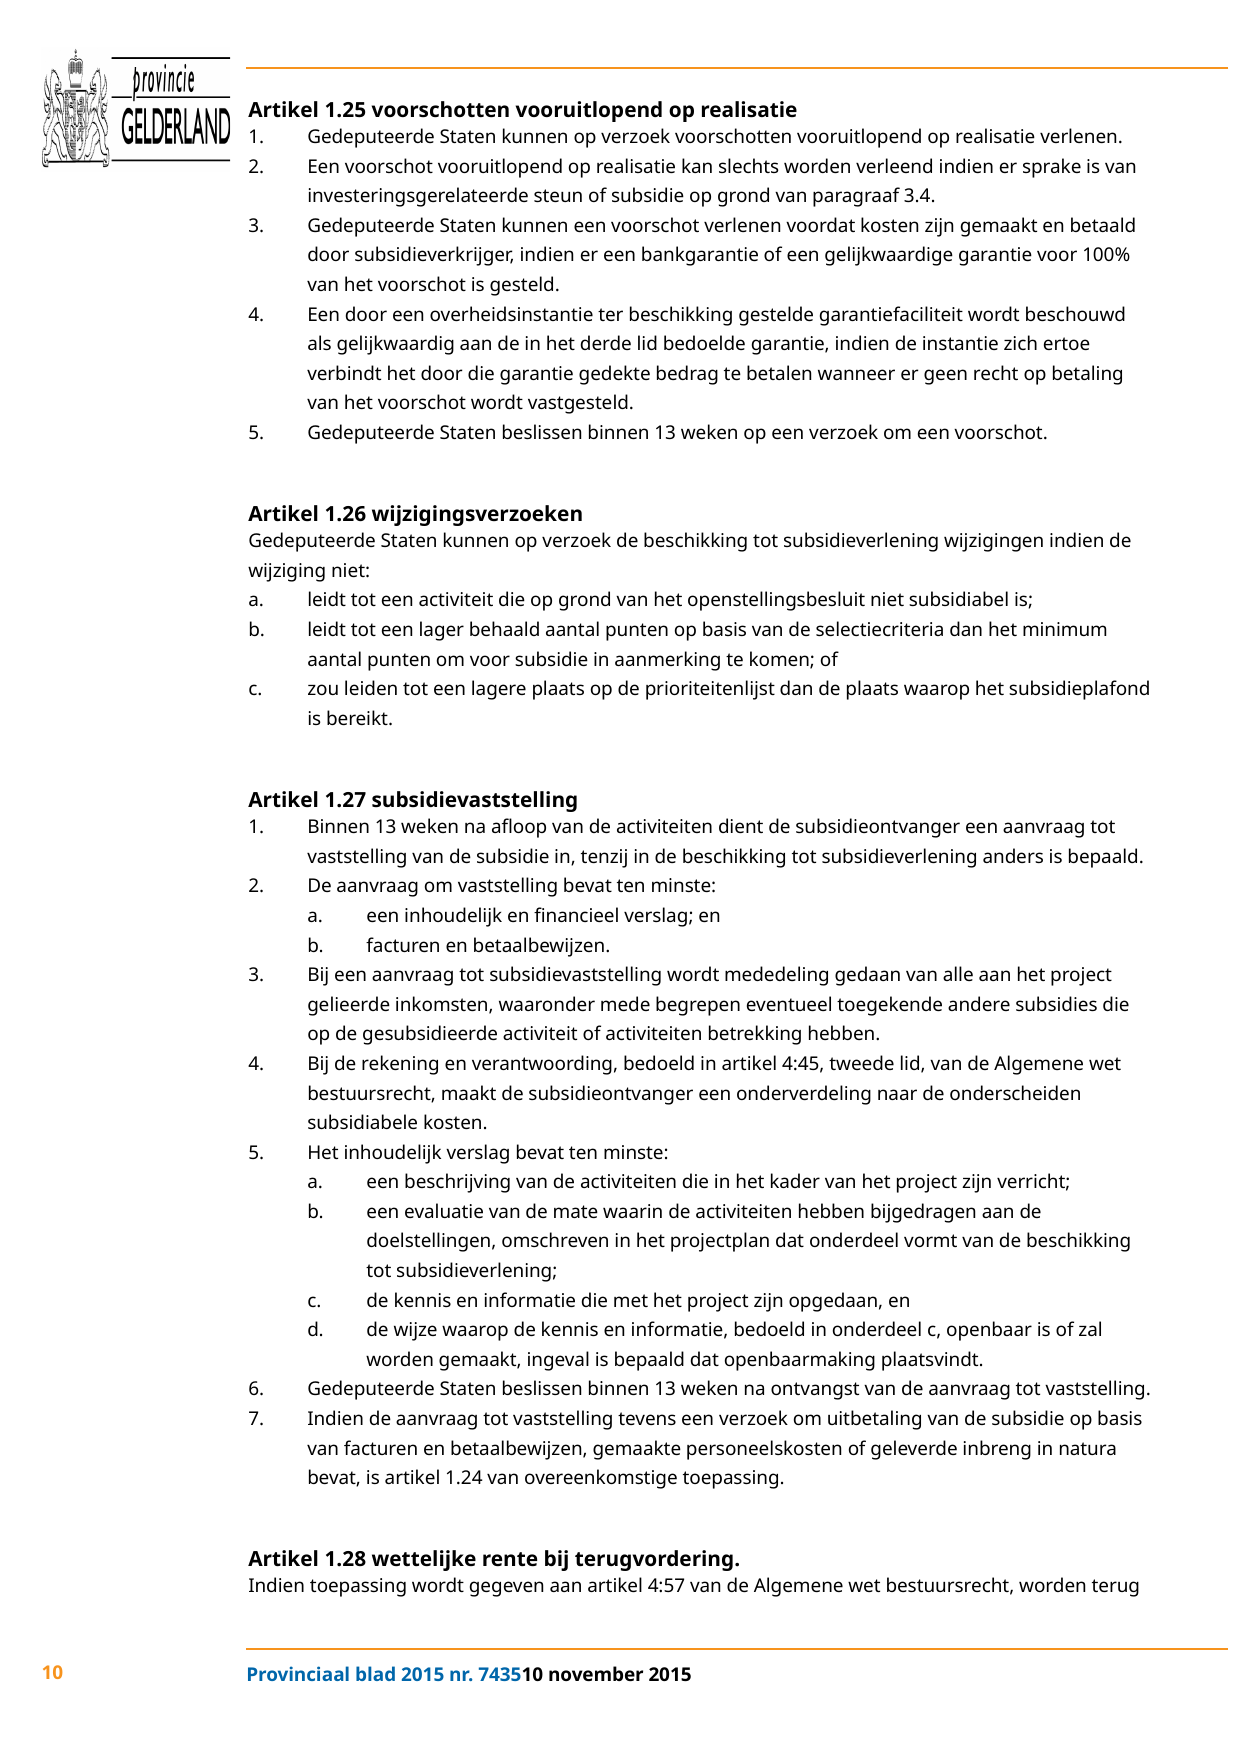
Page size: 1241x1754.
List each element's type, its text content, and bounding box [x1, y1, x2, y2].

picture [41, 47, 231, 172]
list leidt tot een activiteit die op grond van het openstellingsbesluit niet subsidiabel is; [248, 587, 1152, 612]
list Bij de rekening en verantwoording, bedoeld in artikel 4:45, tweede lid, van de Algemene wet bestuursrecht, maakt de subsidieontvanger een onderverdeling naar de onderscheiden subsidiabele kosten. [248, 1050, 1152, 1135]
text Indien toepassing wordt gegeven aan artikel 4:57 van de Algemene wet bestuursrecht, worden terug [248, 1573, 1152, 1598]
list Een door een overheidsinstantie ter beschikking gestelde garantiefaciliteit wordt beschouwd als gelijkwaardig aan de in het derde lid bedoelde garantie, indien de instantie zich ertoe verbindt het door die garantie gedekte bedrag te betalen wanneer er geen recht op betaling van het voorschot wordt vastgesteld. [248, 301, 1152, 415]
list de kennis en informatie die met het project zijn opgedaan, en [307, 1287, 1152, 1312]
list Gedeputeerde Staten beslissen binnen 13 weken op een verzoek om een voorschot. [248, 419, 1152, 445]
list Indien de aanvraag tot vaststelling tevens een verzoek om uitbetaling van de subsidie op basis van facturen en betaalbewijzen, gemaakte personeelskosten of geleverde inbreng in natura bevat, is artikel 1.24 van overeenkomstige toepassing. [248, 1405, 1152, 1490]
list Een voorschot vooruitlopend op realisatie kan slechts worden verleend indien er sprake is van investeringsgerelateerde steun of subsidie op grond van paragraaf 3.4. [248, 153, 1152, 208]
text Artikel 1.25 voorschotten vooruitlopend op realisatie [248, 95, 1152, 123]
list Gedeputeerde Staten kunnen een voorschot verlenen voordat kosten zijn gemaakt en betaald door subsidieverkrijger, indien er een bankgarantie of een gelijkwaardige garantie voor 100% van het voorschot is gesteld. [248, 212, 1152, 297]
list Gedeputeerde Staten kunnen op verzoek voorschotten vooruitlopend op realisatie verlenen. [248, 123, 1152, 149]
list De aanvraag om vaststelling bevat ten minste: [248, 873, 1152, 898]
list Gedeputeerde Staten beslissen binnen 13 weken na ontvangst van de aanvraag tot vaststelling. [248, 1376, 1152, 1401]
text Gedeputeerde Staten kunnen op verzoek de beschikking tot subsidieverlening wijzigingen indien de wijziging niet: [248, 527, 1152, 583]
list zou leiden tot een lagere plaats op de prioriteitenlijst dan de plaats waarop het subsidieplafond is bereikt. [248, 675, 1152, 731]
list een beschrijving van de activiteiten die in het kader van het project zijn verricht; [307, 1168, 1152, 1194]
text Artikel 1.27 subsidievaststelling [248, 785, 1152, 813]
list een inhoudelijk en financieel verslag; en [307, 902, 1152, 928]
list de wijze waarop de kennis en informatie, bedoeld in onderdeel c, openbaar is of zal worden gemaakt, ingeval is bepaald dat openbaarmaking plaatsvindt. [307, 1316, 1152, 1372]
list Het inhoudelijk verslag bevat ten minste: [248, 1139, 1152, 1164]
list Binnen 13 weken na afloop van de activiteiten dient de subsidieontvanger een aanvraag tot vaststelling van de subsidie in, tenzij in de beschikking tot subsidieverlening anders is bepaald. [248, 813, 1152, 869]
list facturen en betaalbewijzen. [307, 932, 1152, 957]
text Artikel 1.28 wettelijke rente bij terugvordering. [248, 1544, 1152, 1573]
list leidt tot een lager behaald aantal punten op basis van de selectiecriteria dan het minimum aantal punten om voor subsidie in aanmerking te komen; of [248, 616, 1152, 672]
list een evaluatie van de mate waarin de activiteiten hebben bijgedragen aan de doelstellingen, omschreven in het projectplan dat onderdeel vormt van de beschikking tot subsidieverlening; [307, 1198, 1152, 1283]
text Artikel 1.26 wijzigingsverzoeken [248, 499, 1152, 527]
list Bij een aanvraag tot subsidievaststelling wordt mededeling gedaan van alle aan het project gelieerde inkomsten, waaronder mede begrepen eventueel toegekende andere subsidies die op de gesubsidieerde activiteit of activiteiten betrekking hebben. [248, 961, 1152, 1046]
